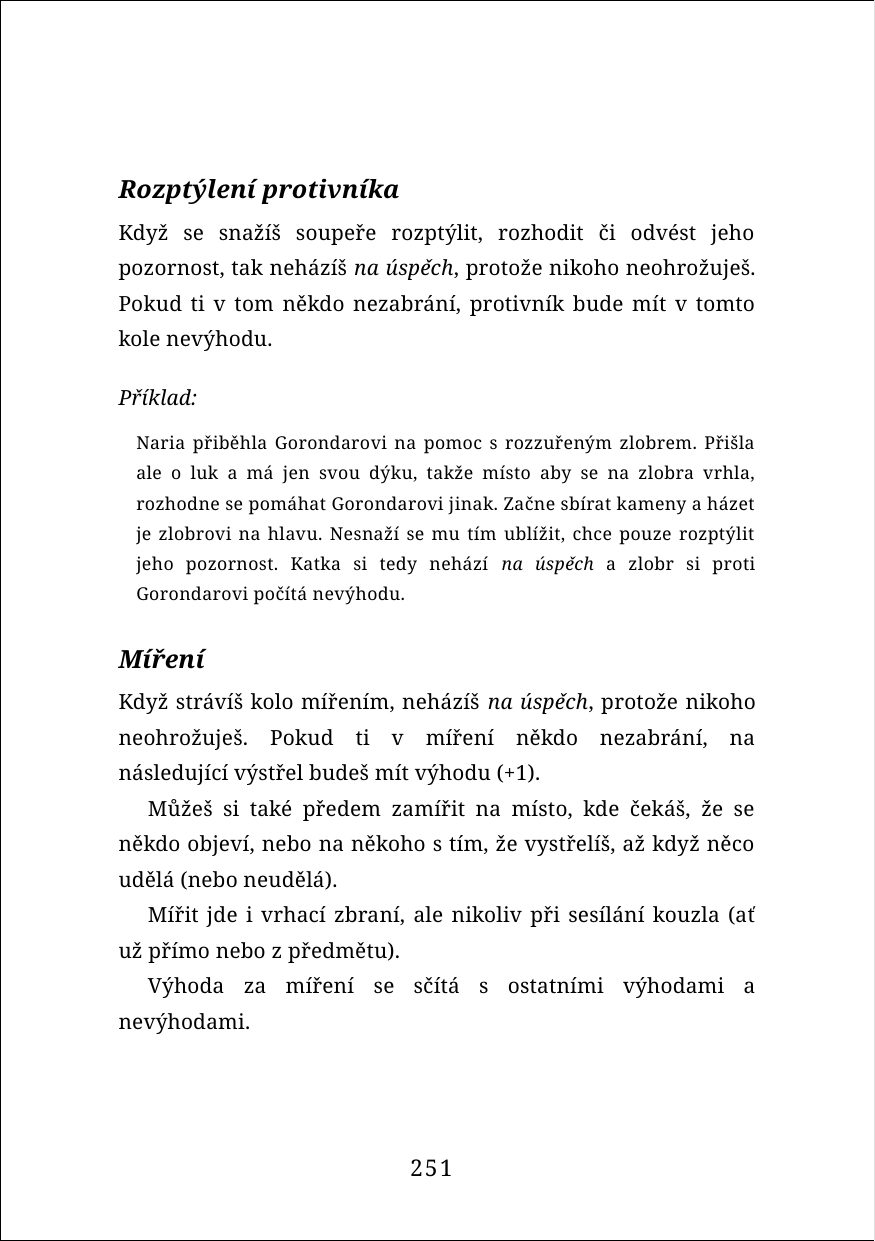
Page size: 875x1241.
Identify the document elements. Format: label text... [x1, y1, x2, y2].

subtitle Míření [118, 641, 756, 675]
text Když se snažíš soupeře rozptýlit, rozhodit či odvést jeho pozornost, tak neházíš na úspěch, protože nikoho neohrožuješ. Pokud ti v tom někdo nezabrání, protivník bude mít v tomto kole nevýhodu. [118, 218, 756, 353]
subtitle Rozptýlení protivníka [118, 172, 756, 206]
text Příklad: [118, 383, 756, 412]
text Když strávíš kolo mířením, neházíš na úspěch, protože nikoho neohrožuješ. Pokud ti v míření někdo nezabrání, na následující výstřel budeš mít výhodu (+1). Můžeš si také předem zamířit na místo, kde čekáš, že se někdo objeví, nebo na někoho s tím, že vystřelíš, až když něco udělá (nebo neudělá). Mířit jde i vrhací zbraní, ale nikoliv při sesílání kouzla (ať už přímo nebo z předmětu). Výhoda za míření se sčítá s ostatními výhodami a nevýhodami. [118, 687, 756, 1035]
text Naria přiběhla Gorondarovi na pomoc s rozzuřeným zlobrem. Přišla ale o luk a má jen svou dýku, takže místo aby se na zlobra vrhla, rozhodne se pomáhat Gorondarovi jinak. Začne sbírat kameny a házet je zlobrovi na hlavu. Nesnaží se mu tím ublížit, chce pouze rozptýlit jeho pozornost. Katka si tedy nehází na úspěch a zlobr si proti Gorondarovi počítá nevýhodu. [136, 431, 756, 606]
